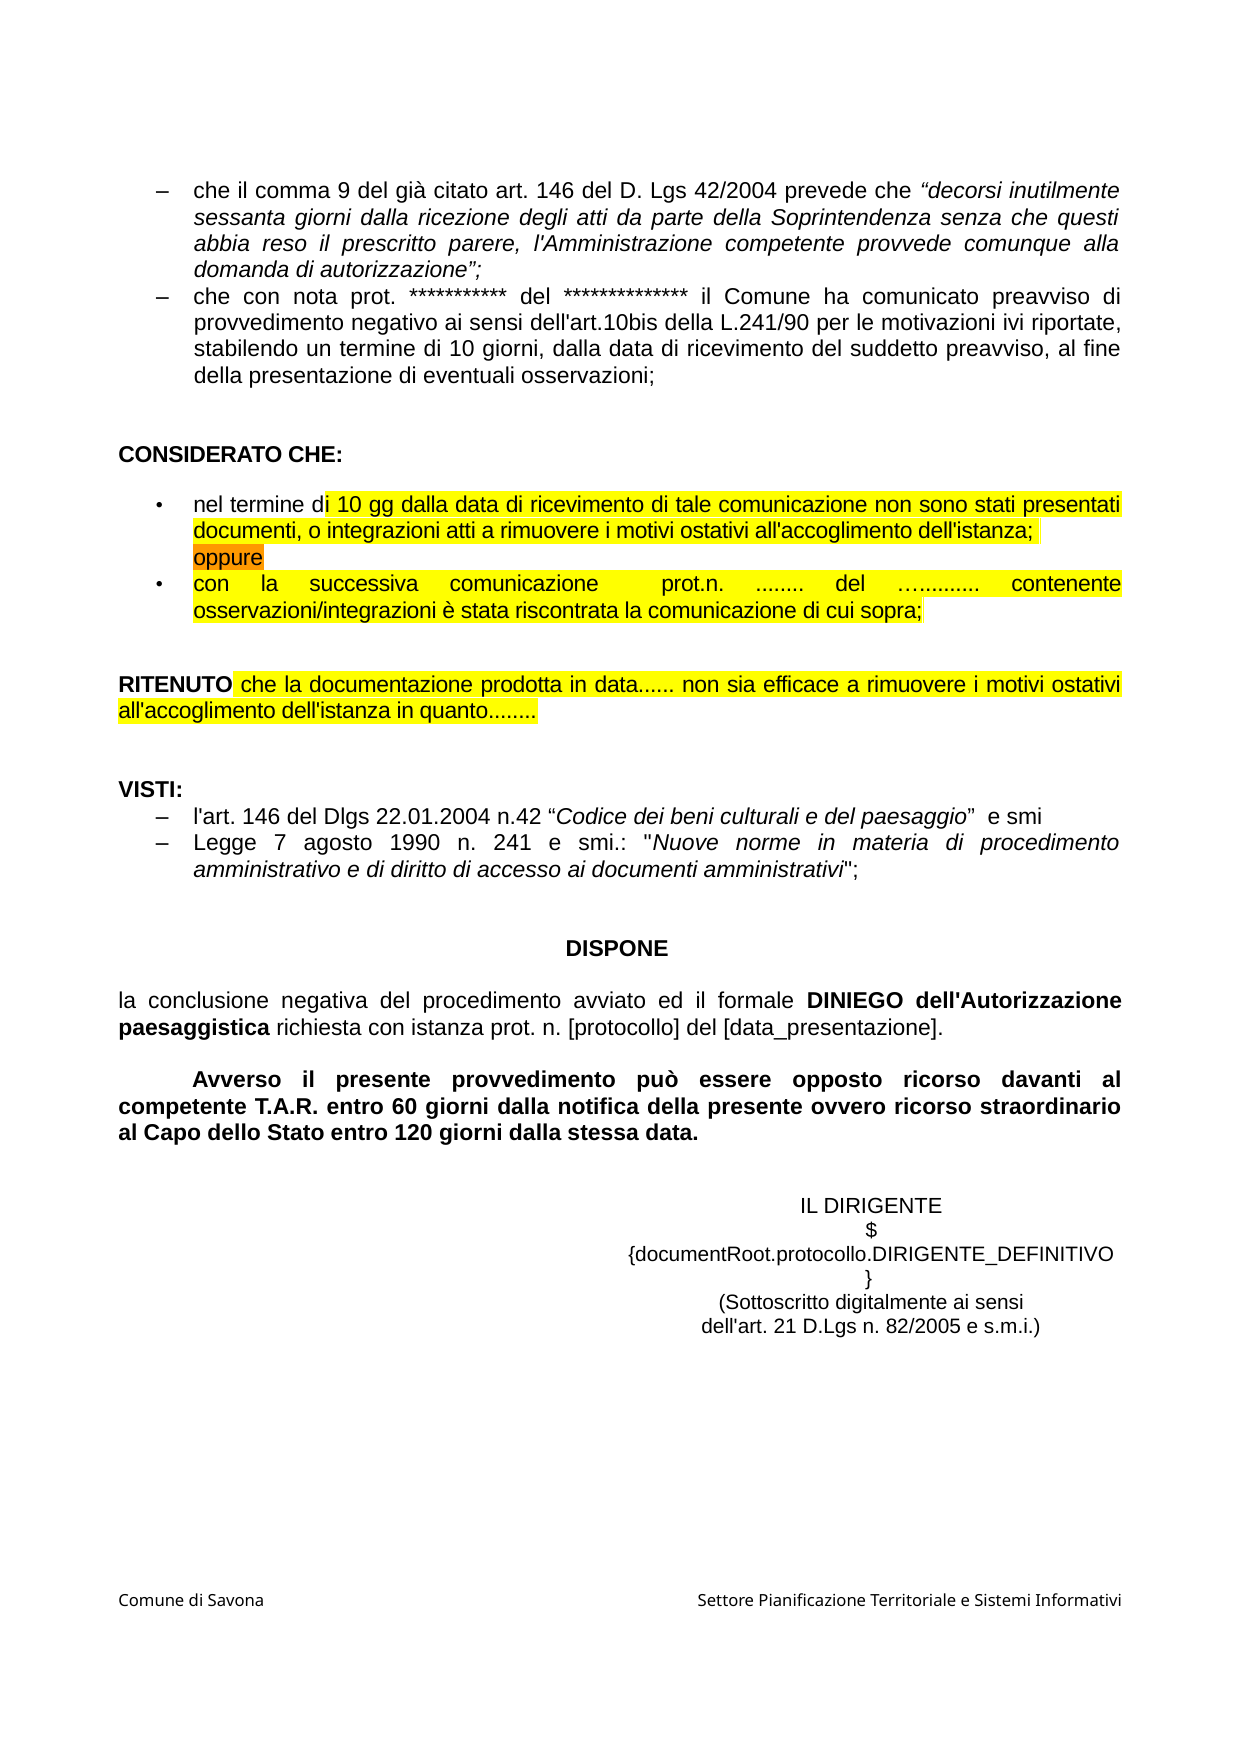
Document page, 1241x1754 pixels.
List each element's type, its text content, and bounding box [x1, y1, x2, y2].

text Avverso il presente provvedimento può essere opposto ricorso davanti al competente T.A.R. entro 60 giorni dalla notifica della presente ovvero ricorso straordinario al Capo dello Stato entro 120 giorni dalla stessa data. [118, 1066, 1122, 1145]
table_header [118, 1183, 620, 1218]
list nel termine di 10 gg dalla data di ricevimento di tale comunicazione non sono stati presentati documenti, o integrazioni atti a rimuovere i motivi ostativi all'accoglimento dell'istanza; [156, 491, 1122, 544]
text CONSIDERATO CHE: [118, 441, 1122, 467]
text RITENUTO che la documentazione prodotta in data...... non sia efficace a rimuovere i motivi ostativi all'accoglimento dell'istanza in quanto........ [118, 671, 1122, 724]
list che il comma 9 del già citato art. 146 del D. Lgs 42/2004 prevede che “decorsi inutilmente sessanta giorni dalla ricezione degli atti da parte della Soprintendenza senza che questi abbia reso il prescritto parere, l'Amministrazione competente provvede comunque alla domanda di autorizzazione”; [156, 177, 1122, 283]
table_cell ${documentRoot.protocollo.DIRIGENTE_DEFINITIVO} (Sottoscritto digitalmente ai sensi dell'art. 21 D.Lgs n. 82/2005 e s.m.i.) [620, 1218, 1122, 1363]
list Legge 7 agosto 1990 n. 241 e smi.: "Nuove norme in materia di procedimento amministrativo e di diritto di accesso ai documenti amministrativi"; [156, 829, 1122, 882]
table_cell [118, 1218, 620, 1363]
text VISTI: [118, 776, 1122, 803]
list con la successiva comunicazione prot.n. ........ del ….......... contenente osservazioni/integrazioni è stata riscontrata la comunicazione di cui sopra; [156, 570, 1122, 623]
table_header IL DIRIGENTE [620, 1183, 1122, 1218]
list che con nota prot. *********** del ************** il Comune ha comunicato preavviso di provvedimento negativo ai sensi dell'art.10bis della L.241/90 per le motivazioni ivi riportate, stabilendo un termine di 10 giorni, dalla data di ricevimento del suddetto preavviso, al fine della presentazione di eventuali osservazioni; [156, 283, 1122, 388]
list l'art. 146 del Dlgs 22.01.2004 n.42 “Codice dei beni culturali e del paesaggio” e smi [156, 803, 1122, 829]
list oppure [156, 544, 1122, 570]
text DISPONE [118, 934, 1122, 961]
text la conclusione negativa del procedimento avviato ed il formale DINIEGO dell'Autorizzazione paesaggistica richiesta con istanza prot. n. [protocollo] del [data_presentazione]. [118, 987, 1122, 1040]
